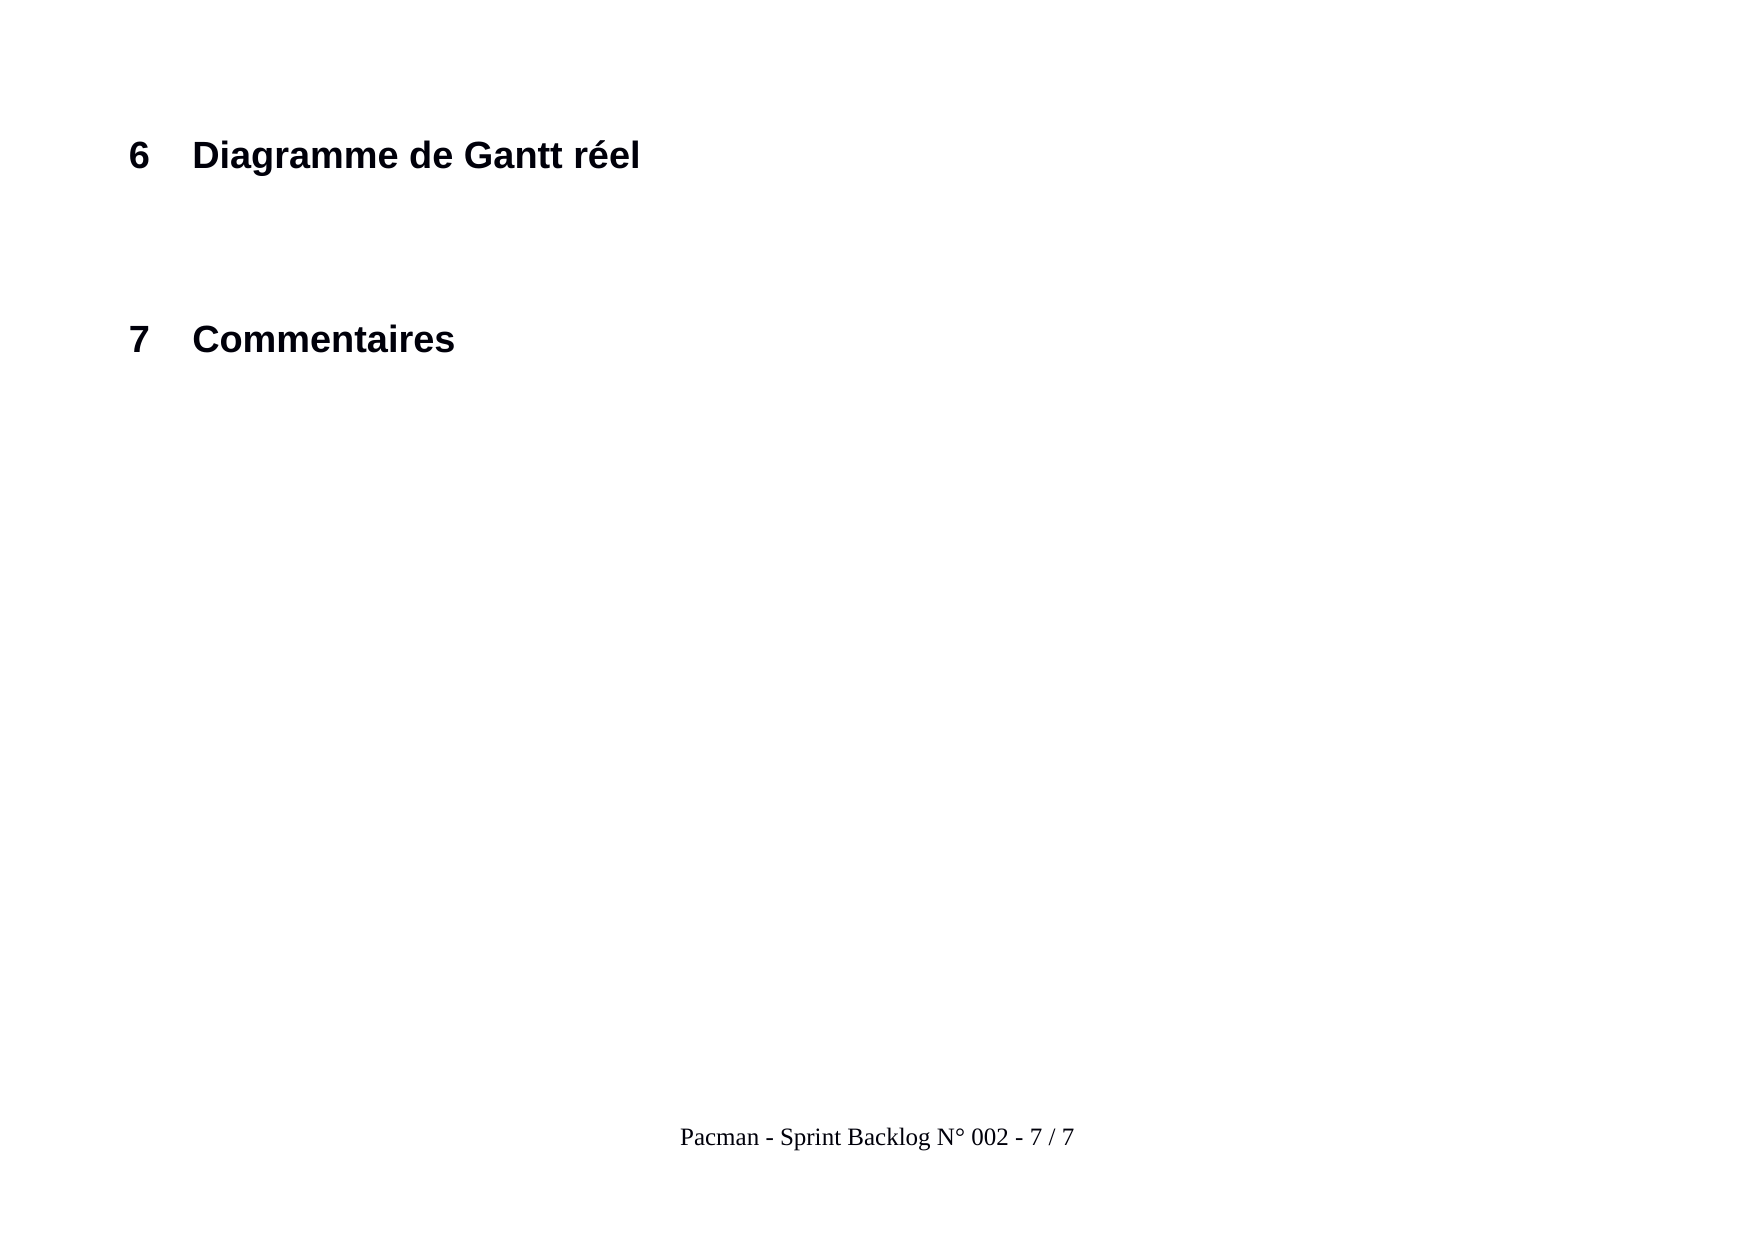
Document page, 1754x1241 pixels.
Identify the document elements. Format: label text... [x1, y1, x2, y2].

subtitle Diagramme de Gantt réel [118, 133, 1636, 177]
subtitle Commentaires [118, 317, 1636, 361]
